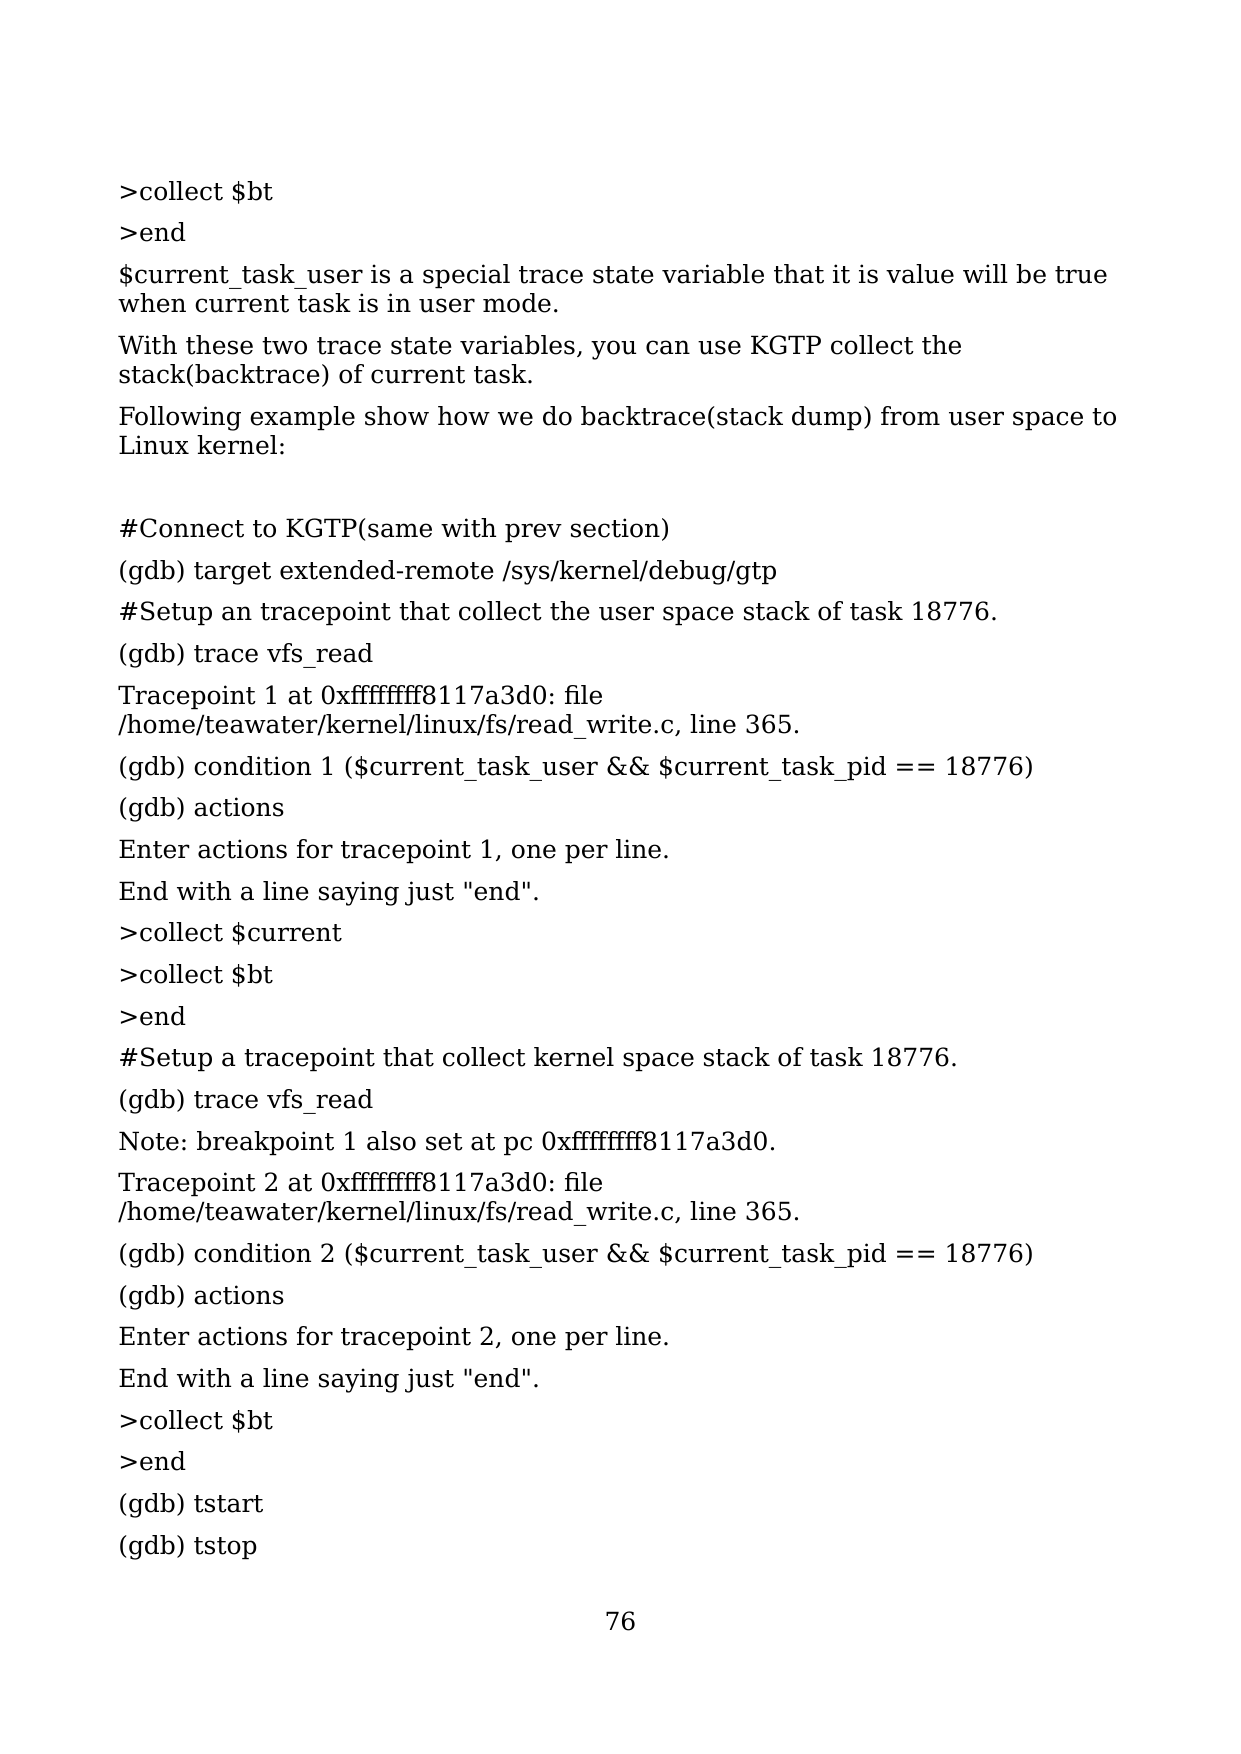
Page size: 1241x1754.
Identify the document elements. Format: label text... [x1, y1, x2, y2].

text Tracepoint 2 at 0xffffffff8117a3d0: file /home/teawater/kernel/linux/fs/read_write.c, line 365. [118, 1168, 1122, 1227]
text #Connect to KGTP(same with prev section) [118, 514, 1122, 543]
text >collect $bt [118, 960, 1122, 989]
text (gdb) trace vfs_read [118, 1085, 1122, 1114]
text #Setup an tracepoint that collect the user space stack of task 18776. [118, 598, 1122, 627]
text Tracepoint 1 at 0xffffffff8117a3d0: file /home/teawater/kernel/linux/fs/read_write.c, line 365. [118, 681, 1122, 739]
text End with a line saying just "end". [118, 877, 1122, 906]
text End with a line saying just "end". [118, 1364, 1122, 1393]
text $current_task_user is a special trace state variable that it is value will be true when current task is in user mode. [118, 260, 1122, 318]
text (gdb) condition 2 ($current_task_user && $current_task_pid == 18776) [118, 1239, 1122, 1268]
text >end [118, 1448, 1122, 1477]
text (gdb) target extended-remote /sys/kernel/debug/gtp [118, 556, 1122, 585]
text (gdb) condition 1 ($current_task_user && $current_task_pid == 18776) [118, 752, 1122, 781]
text Enter actions for tracepoint 2, one per line. [118, 1323, 1122, 1352]
text >collect $current [118, 918, 1122, 948]
text Note: breakpoint 1 also set at pc 0xffffffff8117a3d0. [118, 1127, 1122, 1156]
text >end [118, 1002, 1122, 1031]
text (gdb) actions [118, 793, 1122, 823]
text (gdb) tstop [118, 1531, 1122, 1560]
text >end [118, 218, 1122, 248]
text (gdb) tstart [118, 1489, 1122, 1518]
text With these two trace state variables, you can use KGTP collect the stack(backtrace) of current task. [118, 331, 1122, 389]
text Following example show how we do backtrace(stack dump) from user space to Linux kernel: [118, 402, 1122, 460]
text >collect $bt [118, 177, 1122, 206]
text (gdb) trace vfs_read [118, 639, 1122, 668]
text Enter actions for tracepoint 1, one per line. [118, 835, 1122, 864]
text #Setup a tracepoint that collect kernel space stack of task 18776. [118, 1043, 1122, 1073]
text (gdb) actions [118, 1281, 1122, 1310]
text >collect $bt [118, 1406, 1122, 1435]
